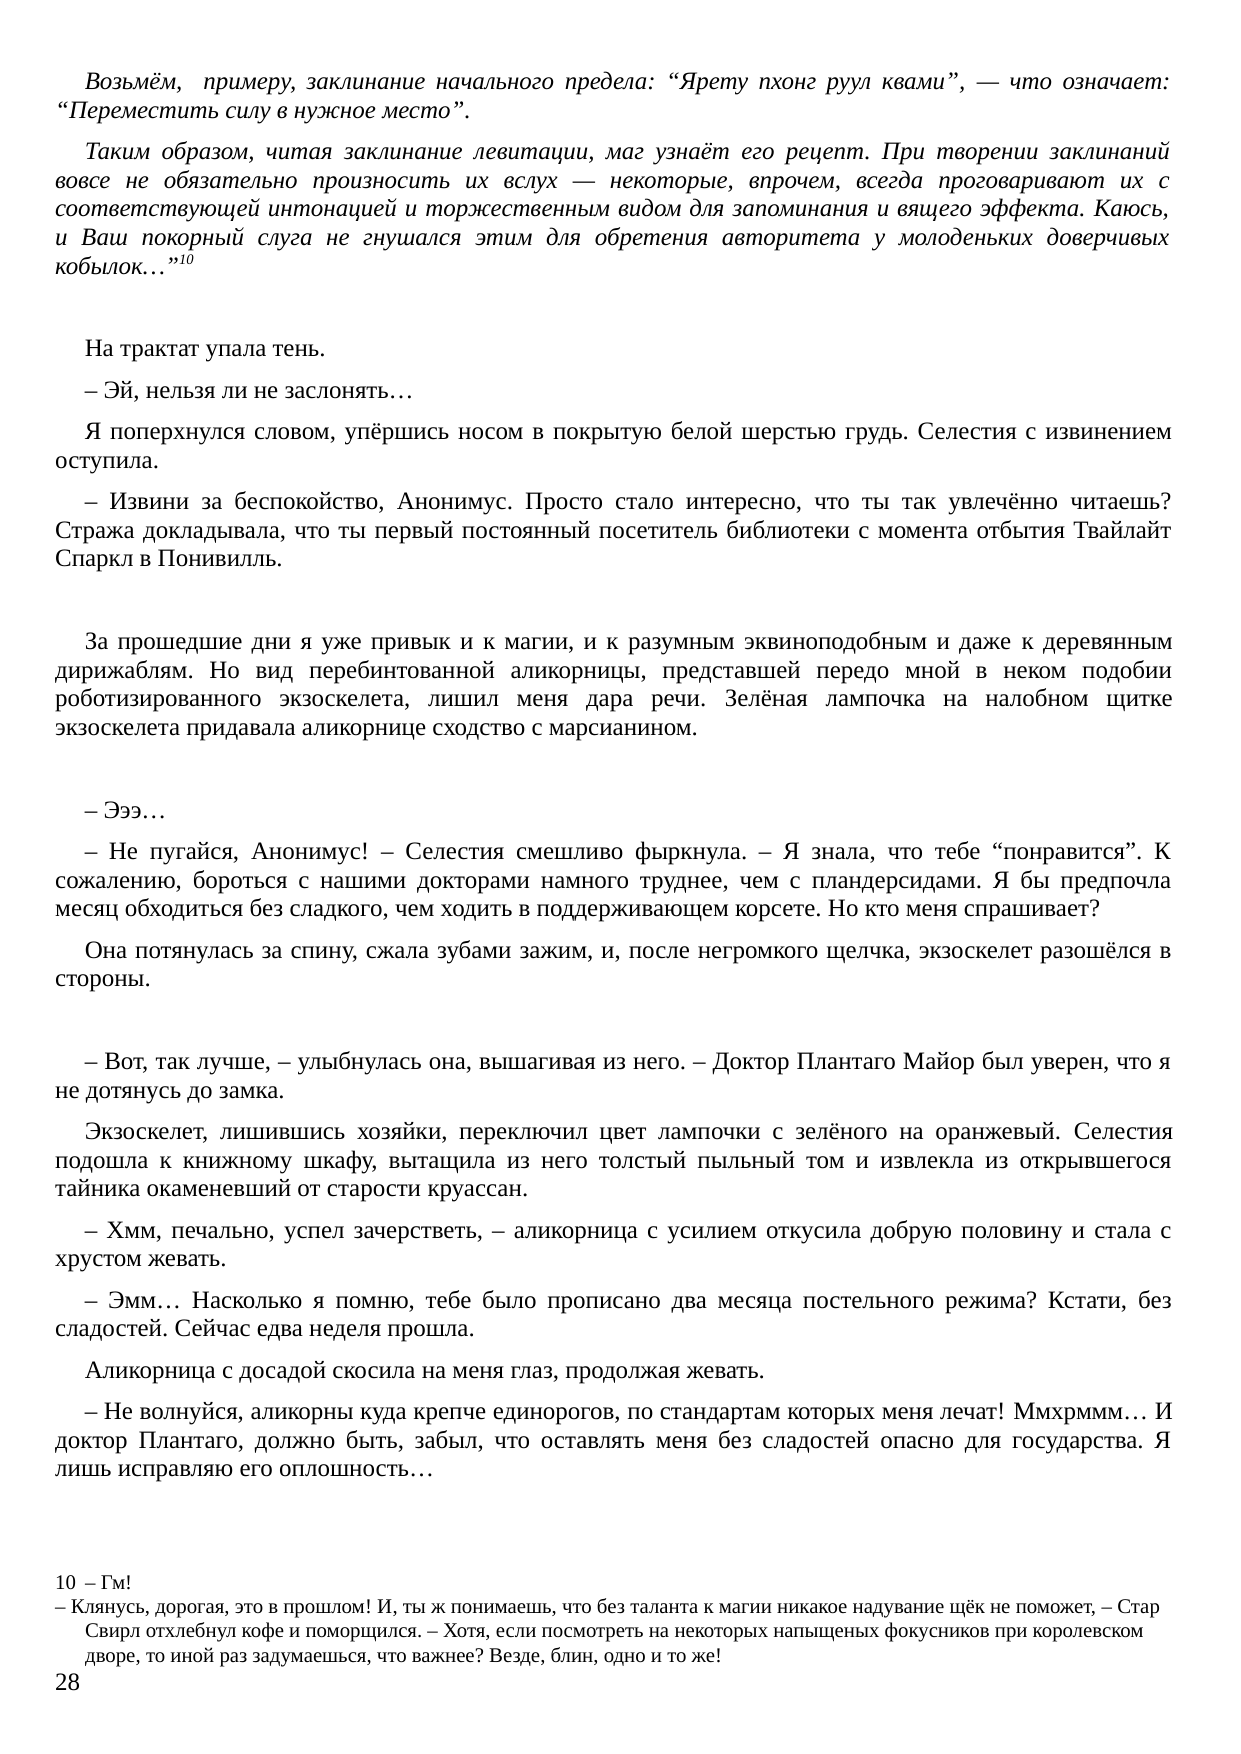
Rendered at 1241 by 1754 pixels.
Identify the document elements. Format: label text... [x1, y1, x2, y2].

text Аликорница с досадой скосила на меня глаз, продолжая жевать. [55, 1355, 1173, 1383]
text – Извини за беспокойство, Анонимус. Просто стало интересно, что ты так увлечённо читаешь? Стража докладывала, что ты первый постоянный посетитель библиотеки с момента отбытия Твайлайт Спаркл в Понивилль. [55, 486, 1173, 572]
text – Хмм, печально, успел зачерстветь, – аликорница с усилием откусила добрую половину и стала с хрустом жевать. [55, 1215, 1173, 1272]
text – Гм! [55, 1570, 1173, 1594]
text За прошедшие дни я уже привык и к магии, и к разумным эквиноподобным и даже к деревянным дирижаблям. Но вид перебинтованной аликорницы, представшей передо мной в неком подобии роботизированного экзоскелета, лишил меня дара речи. Зелёная лампочка на налобном щитке экзоскелета придавала аликорнице сходство с марсианином. [55, 626, 1173, 741]
text – Не волнуйся, аликорны куда крепче единорогов, по стандартам которых меня лечат! Ммхрммм… И доктор Плантаго, должно быть, забыл, что оставлять меня без сладостей опасно для государства. Я лишь исправляю его оплошность… [55, 1396, 1173, 1482]
text – Клянусь, дорогая, это в прошлом! И, ты ж понимаешь, что без таланта к магии никакое надувание щёк не поможет, – Стар Свирл отхлебнул кофе и поморщился. – Хотя, если посмотреть на некоторых напыщеных фокусников при королевском дворе, то иной раз задумаешься, что важнее? Везде, блин, одно и то же! [55, 1594, 1173, 1667]
text Она потянулась за спину, сжала зубами зажим, и, после негромкого щелчка, экзоскелет разошёлся в стороны. [55, 935, 1173, 992]
text – Эээ… [55, 795, 1173, 823]
text Возьмём, примеру, заклинание начального предела: “Ярету пхонг руул квами”, — что означает: “Переместить силу в нужное место”. [55, 66, 1173, 123]
text На трактат упала тень. [55, 333, 1173, 362]
text – Вот, так лучше, – улыбнулась она, вышагивая из него. – Доктор Плантаго Майор был уверен, что я не дотянусь до замка. [55, 1046, 1173, 1103]
text Таким образом, читая заклинание левитации, маг узнаёт его рецепт. При творении заклинаний вовсе не обязательно произносить их вслух — некоторые, впрочем, всегда проговаривают их с соответствующей интонацией и торжественным видом для запоминания и вящего эффекта. Каюсь, и Ваш покорный слуга не гнушался этим для обретения авторитета у молоденьких доверчивых кобылок…” [55, 136, 1173, 280]
text Экзоскелет, лишившись хозяйки, переключил цвет лампочки с зелёного на оранжевый. Селестия подошла к книжному шкафу, вытащила из него толстый пыльный том и извлекла из открывшегося тайника окаменевший от старости круассан. [55, 1116, 1173, 1202]
text Я поперхнулся словом, упёршись носом в покрытую белой шерстью грудь. Селестия с извинением оступила. [55, 416, 1173, 473]
text – Не пугайся, Анонимус! – Селестия смешливо фыркнула. – Я знала, что тебе “понравится”. К сожалению, бороться с нашими докторами намного труднее, чем с пландерсидами. Я бы предпочла месяц обходиться без сладкого, чем ходить в поддерживающем корсете. Но кто меня спрашивает? [55, 836, 1173, 922]
text – Эмм… Насколько я помню, тебе было прописано два месяца постельного режима? Кстати, без сладостей. Сейчас едва неделя прошла. [55, 1285, 1173, 1342]
text – Эй, нельзя ли не заслонять… [55, 375, 1173, 403]
